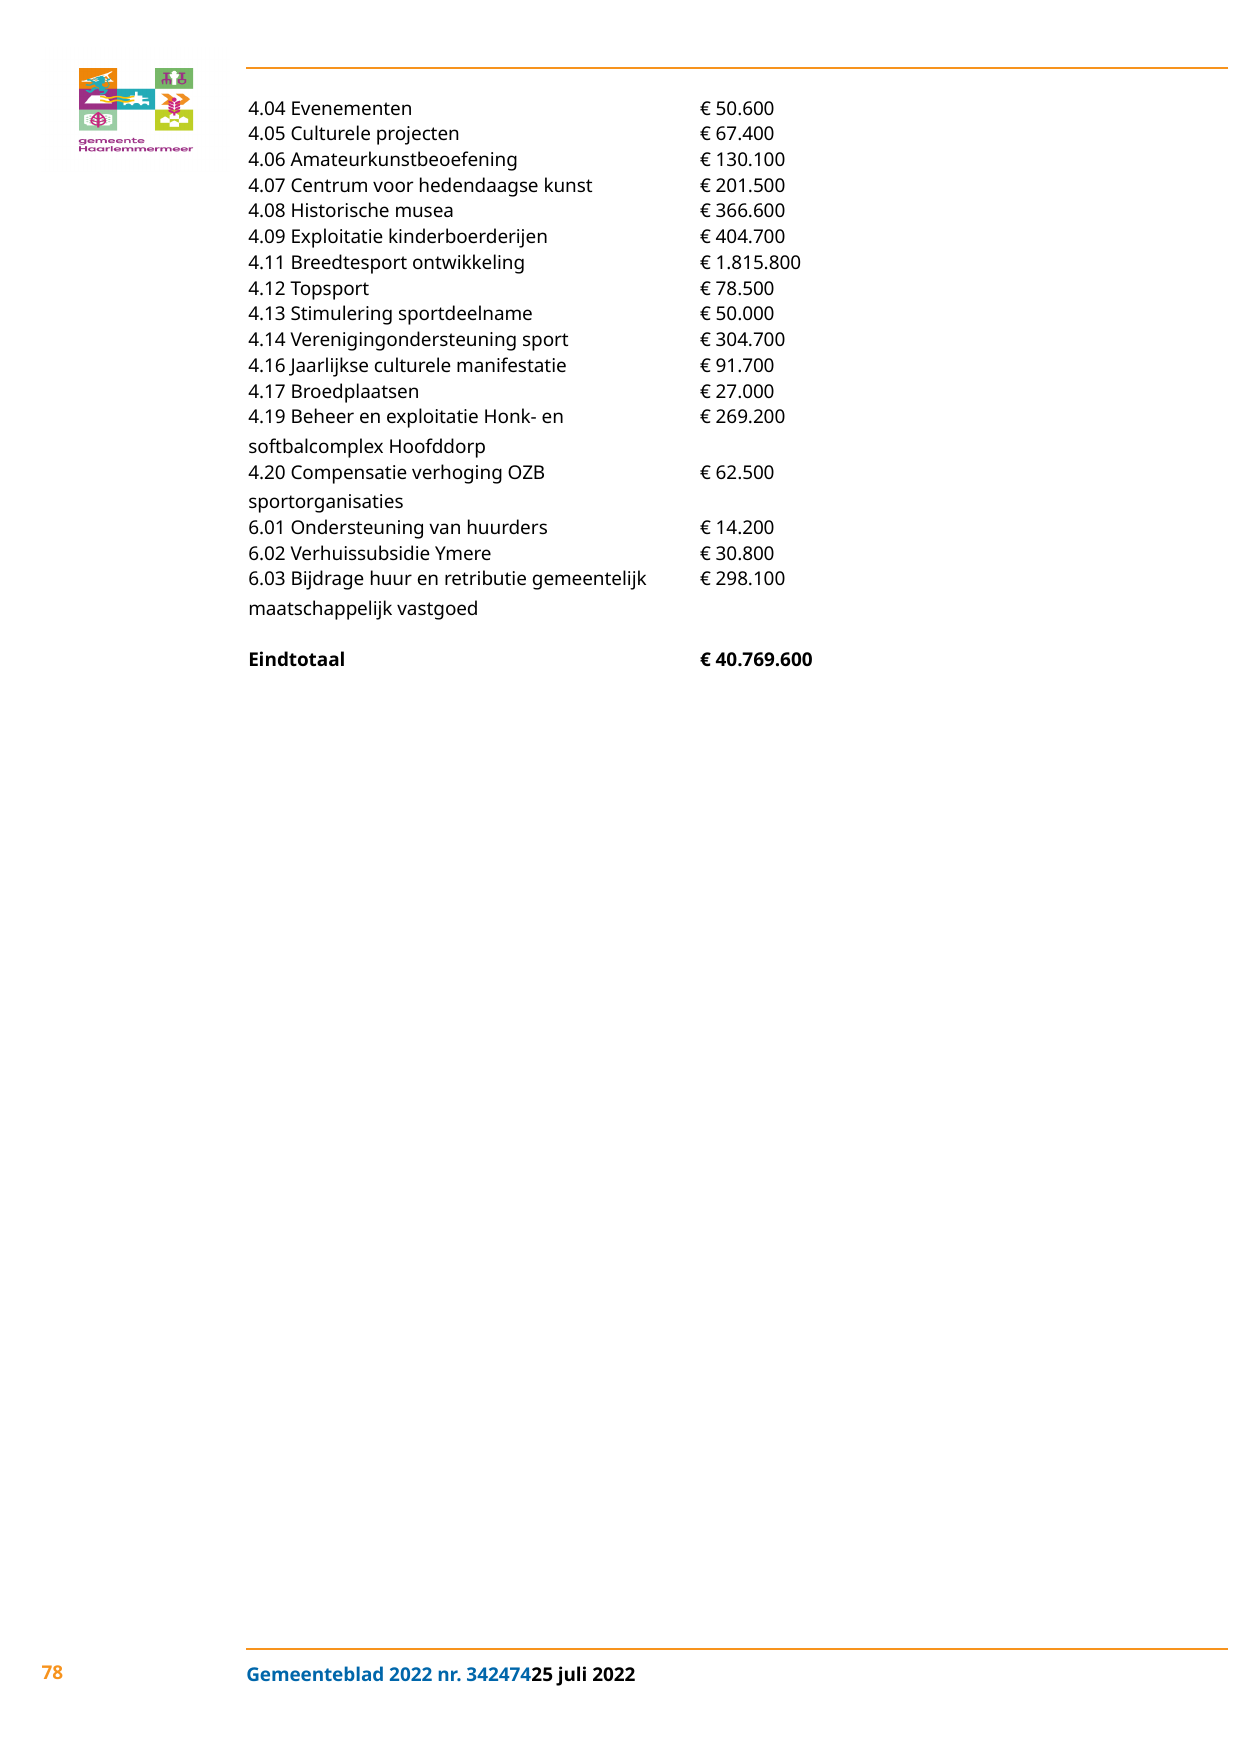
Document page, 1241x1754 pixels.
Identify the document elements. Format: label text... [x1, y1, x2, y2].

table_cell € 91.700 [700, 352, 1152, 378]
table_cell 6.01 Ondersteuning van huurders [248, 514, 700, 540]
table_cell Eindtotaal [248, 647, 700, 672]
table_cell € 50.000 [700, 301, 1152, 326]
table_cell € 366.600 [700, 198, 1152, 223]
table_cell 4.14 Verenigingondersteuning sport [248, 326, 700, 352]
table_cell 4.09 Exploitatie kinderboerderijen [248, 224, 700, 249]
table_cell 4.08 Historische musea [248, 198, 700, 223]
table_cell 4.20 Compensatie verhoging OZB sportorganisaties [248, 459, 700, 514]
table_cell 4.05 Culturele projecten [248, 121, 700, 146]
table_cell [248, 621, 700, 647]
table_cell 4.16 Jaarlijkse culturele manifestatie [248, 352, 700, 378]
table_cell 4.12 Topsport [248, 275, 700, 301]
table_cell € 304.700 [700, 326, 1152, 352]
table_cell 4.04 Evenementen [248, 95, 700, 121]
table_cell 4.07 Centrum voor hedendaagse kunst [248, 172, 700, 198]
table_cell € 67.400 [700, 121, 1152, 146]
table_cell [700, 621, 1152, 647]
table_cell 6.02 Verhuissubsidie Ymere [248, 540, 700, 566]
table_cell € 404.700 [700, 224, 1152, 249]
table_cell € 269.200 [700, 404, 1152, 459]
table_cell € 30.800 [700, 540, 1152, 566]
picture [41, 47, 231, 172]
table_cell € 14.200 [700, 514, 1152, 540]
table_cell 4.17 Broedplaatsen [248, 378, 700, 403]
table_cell 4.06 Amateurkunstbeoefening [248, 146, 700, 172]
table_cell 4.13 Stimulering sportdeelname [248, 301, 700, 326]
table_cell € 298.100 [700, 566, 1152, 621]
table_cell € 27.000 [700, 378, 1152, 403]
table_cell € 1.815.800 [700, 249, 1152, 275]
table_cell 6.03 Bijdrage huur en retributie gemeentelijk maatschappelijk vastgoed [248, 566, 700, 621]
table_cell € 50.600 [700, 95, 1152, 121]
table_cell 4.19 Beheer en exploitatie Honk- en softbalcomplex Hoofddorp [248, 404, 700, 459]
table_cell € 62.500 [700, 459, 1152, 514]
table_cell € 78.500 [700, 275, 1152, 301]
table_cell € 201.500 [700, 172, 1152, 198]
table_cell 4.11 Breedtesport ontwikkeling [248, 249, 700, 275]
table_cell € 40.769.600 [700, 647, 1152, 672]
table_cell € 130.100 [700, 146, 1152, 172]
